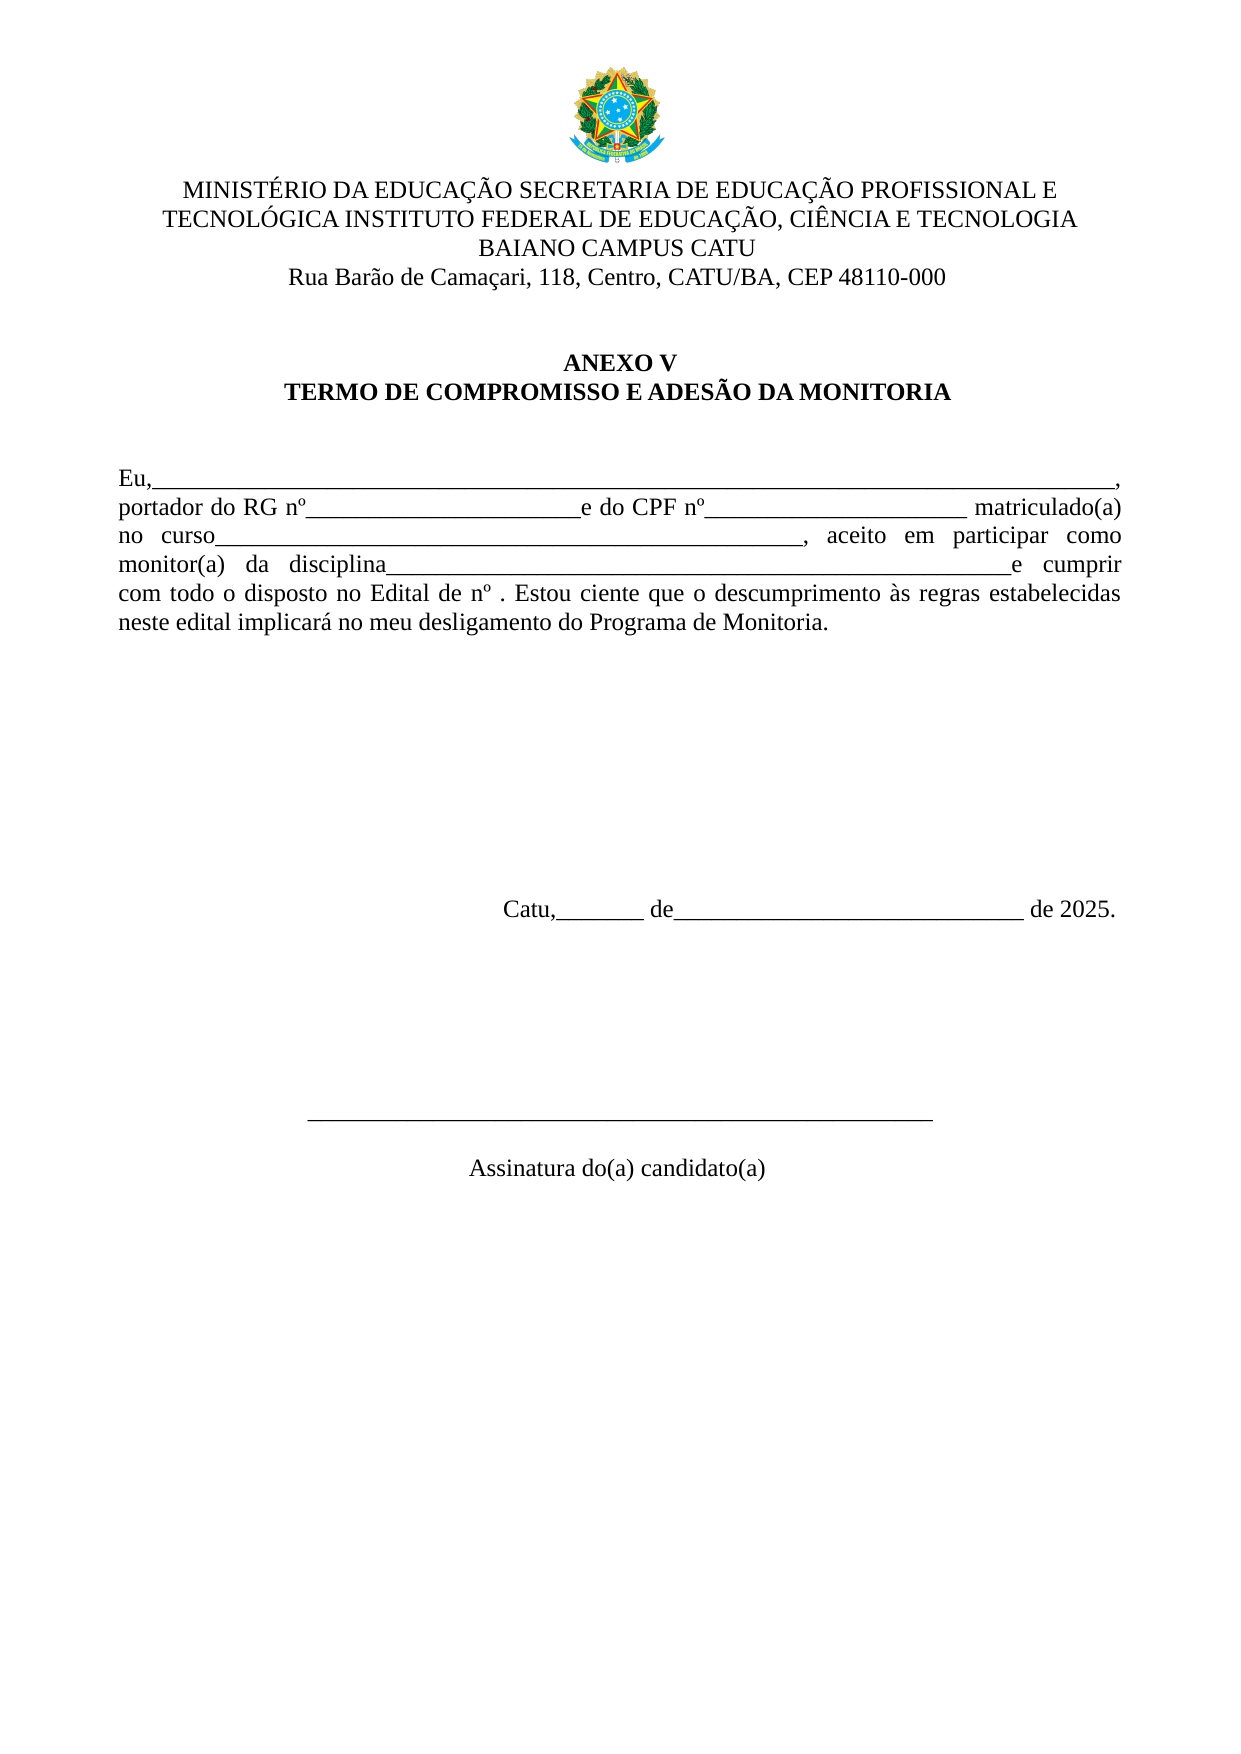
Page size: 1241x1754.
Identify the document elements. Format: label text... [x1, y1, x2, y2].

text Catu,_______ de____________________________ de 2025. [118, 894, 1122, 923]
picture [569, 67, 665, 163]
text Rua Barão de Camaçari, 118, Centro, CATU/BA, CEP 48110-000 [118, 262, 1122, 291]
text MINISTÉRIO DA EDUCAÇÃO SECRETARIA DE EDUCAÇÃO PROFISSIONAL E TECNOLÓGICA INSTITUTO FEDERAL DE EDUCAÇÃO, CIÊNCIA E TECNOLOGIA BAIANO CAMPUS CATU [118, 176, 1122, 262]
text TERMO DE COMPROMISSO E ADESÃO DA MONITORIA [118, 377, 1122, 406]
text ANEXO V [118, 348, 1122, 377]
text Assinatura do(a) candidato(a) [118, 1153, 1122, 1182]
text __________________________________________________ [118, 1096, 1122, 1124]
picture [594, 147, 605, 153]
text Eu,_____________________________________________________________________________, portador do RG nº______________________e do CPF nº_____________________ matriculado(a) no curso_______________________________________________, aceito em participar como monitor(a) da disciplina__________________________________________________e cumprir com todo o disposto no Edital de nº . Estou ciente que o descumprimento às regras estabelecidas neste edital implicará no meu desligamento do Programa de Monitoria. [118, 463, 1122, 636]
